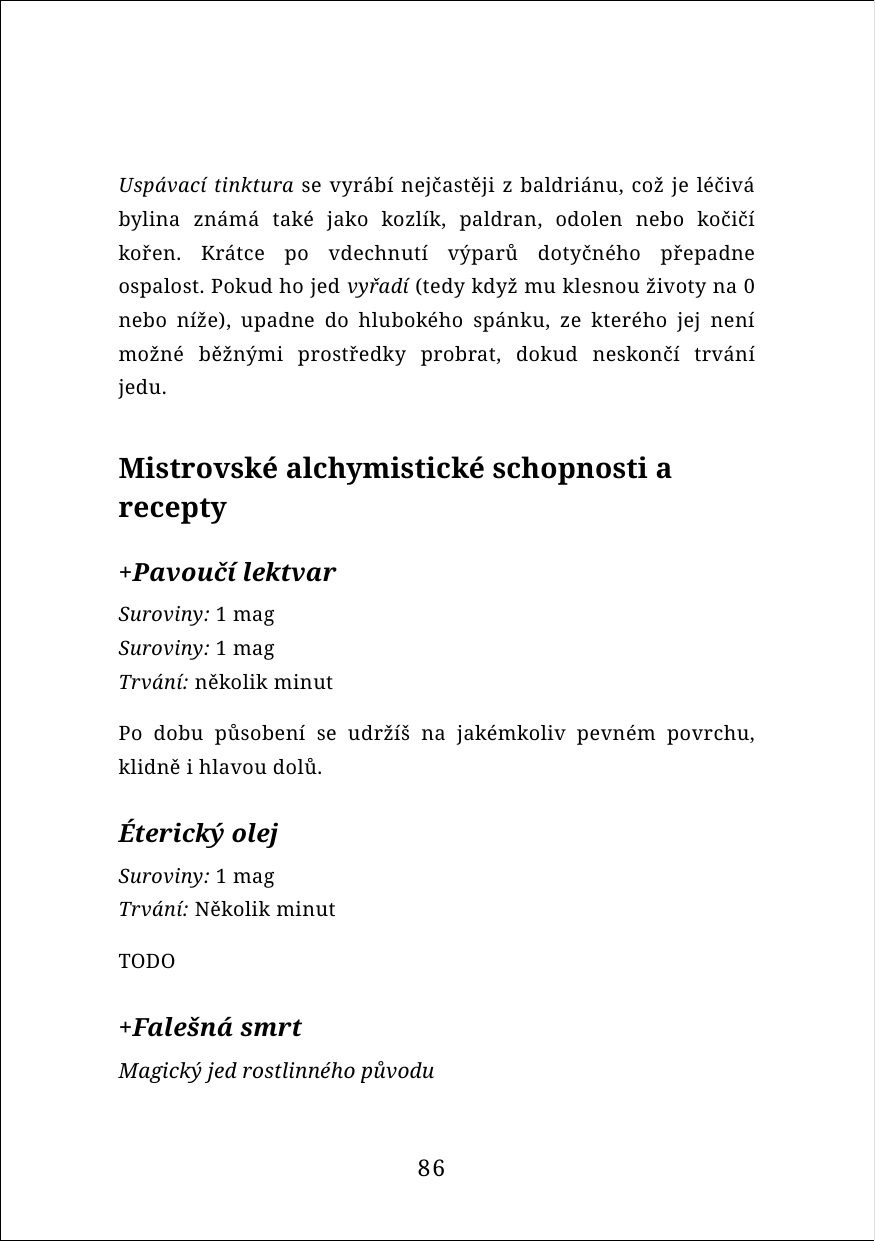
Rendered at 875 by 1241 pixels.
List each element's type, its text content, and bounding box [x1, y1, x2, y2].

text TODO [118, 947, 756, 974]
text Suroviny: 1 mag Suroviny: 1 mag Trvání: několik minut [118, 601, 756, 695]
text Uspávací tinktura se vyrábí nejčastěji z baldriánu, což je léčivá bylina známá také jako kozlík, paldran, odolen nebo kočičí kořen. Krátce po vdechnutí výparů dotyčného přepadne ospalost. Pokud ho jed vyřadí (tedy když mu klesnou životy na 0 nebo níže), upadne do hlubokého spánku, ze kterého jej není možné běžnými prostředky probrat, dokud neskončí trvání jedu. [118, 172, 756, 401]
subtitle +Pavoučí lektvar [118, 555, 756, 589]
text Suroviny: 1 mag Trvání: Několik minut [118, 862, 756, 922]
text Po dobu působení se udržíš na jakémkoliv pevném povrchu, klidně i hlavou dolů. [118, 719, 756, 780]
subtitle +Falešná smrt [118, 1010, 756, 1044]
text Magický jed rostlinného původu [118, 1056, 756, 1084]
subtitle Éterický olej [118, 816, 756, 850]
subtitle Mistrovské alchymistické schopnosti a recepty [118, 449, 756, 525]
